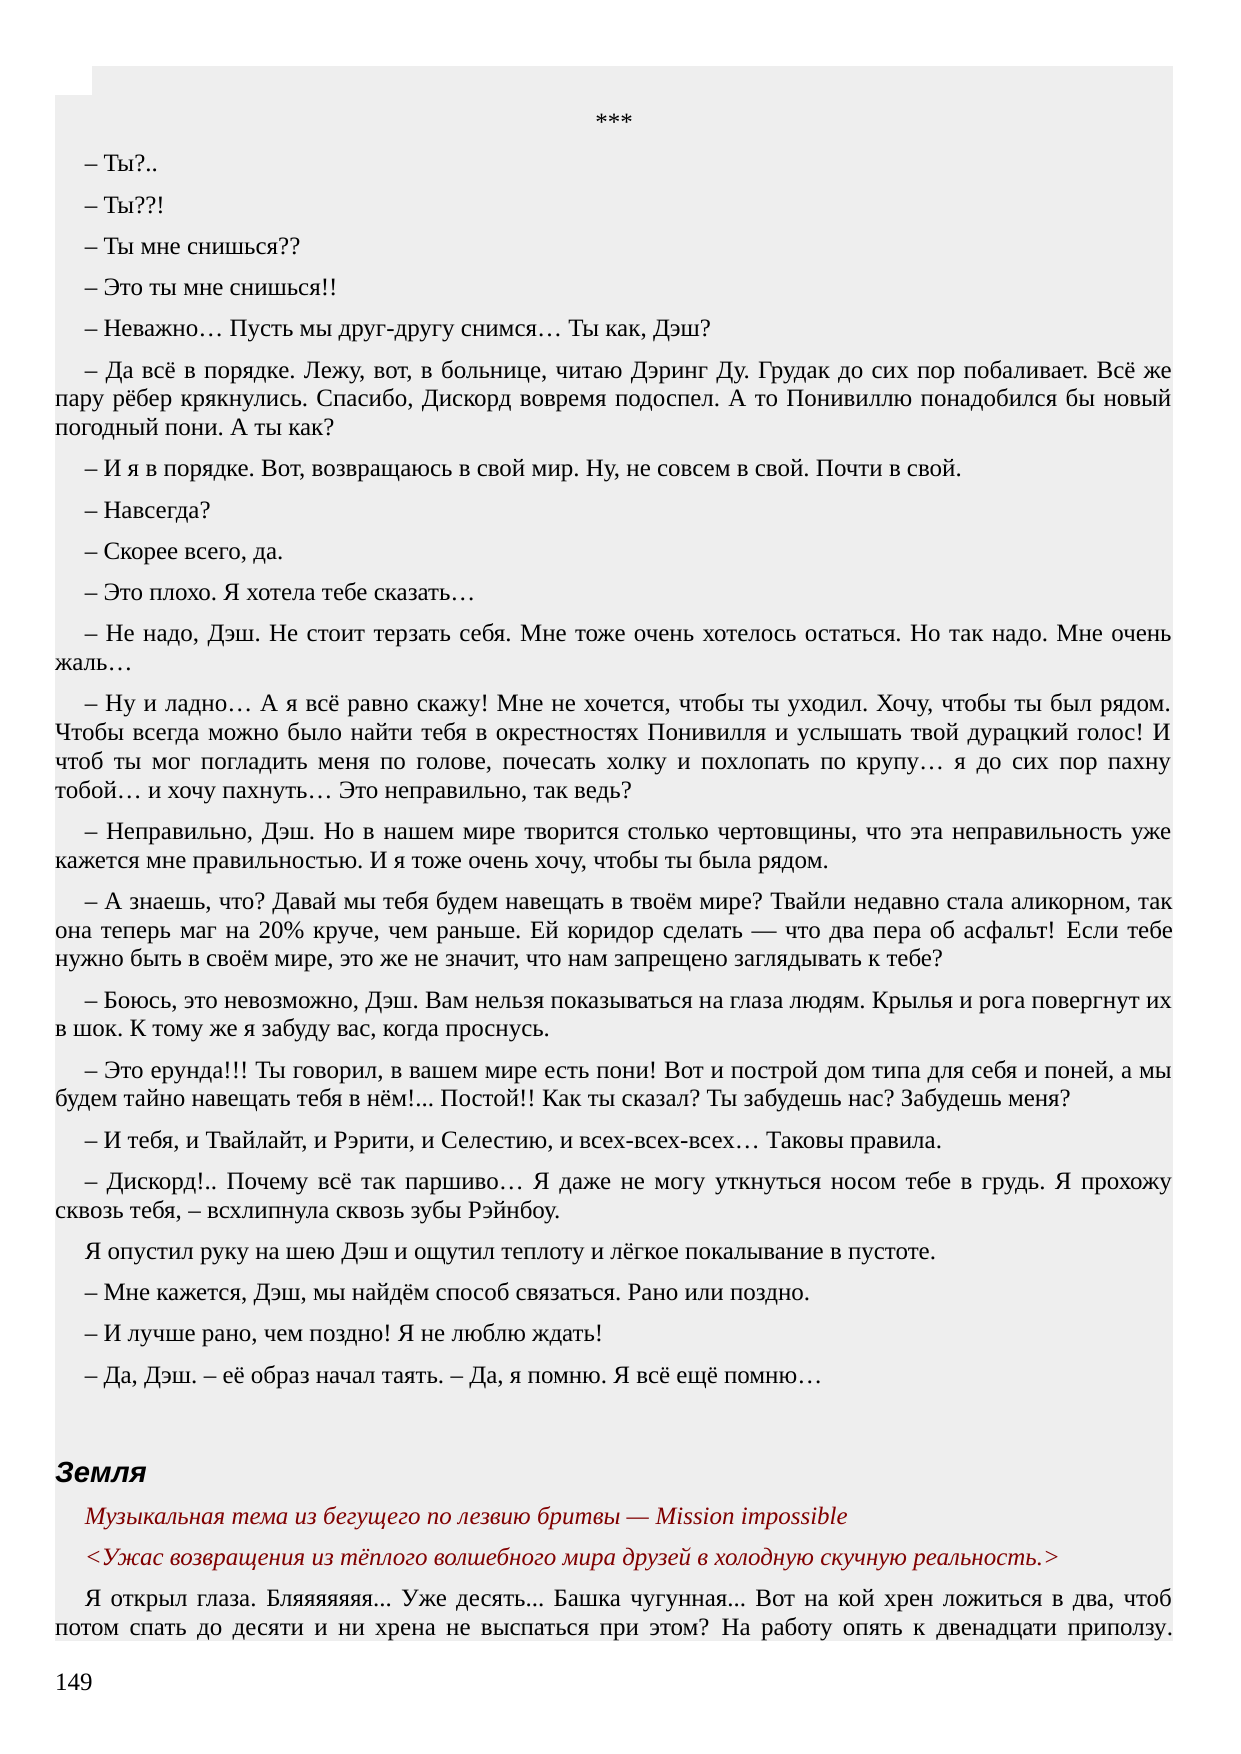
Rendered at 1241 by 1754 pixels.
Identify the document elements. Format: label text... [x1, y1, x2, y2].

text – Это плохо. Я хотела тебе сказать… [55, 577, 1173, 606]
text – И я в порядке. Вот, возвращаюсь в свой мир. Ну, не совсем в свой. Почти в свой. [55, 453, 1173, 482]
text – И лучше рано, чем поздно! Я не люблю ждать! [55, 1318, 1173, 1347]
text *** [55, 107, 1173, 136]
text – Навсегда? [55, 495, 1173, 523]
text – Да, Дэш. – её образ начал таять. – Да, я помню. Я всё ещё помню… [55, 1360, 1173, 1388]
text – Не надо, Дэш. Не стоит терзать себя. Мне тоже очень хотелось остаться. Но так надо. Мне очень жаль… [55, 618, 1173, 676]
text – Дискорд!.. Почему всё так паршиво… Я даже не могу уткнуться носом тебе в грудь. Я прохожу сквозь тебя, – всхлипнула сквозь зубы Рэйнбоу. [55, 1166, 1173, 1223]
text – Ты мне снишься?? [55, 231, 1173, 260]
text – Ну и ладно… А я всё равно скажу! Мне не хочется, чтобы ты уходил. Хочу, чтобы ты был рядом. Чтобы всегда можно было найти тебя в окрестностях Понивилля и услышать твой дурацкий голос! И чтоб ты мог погладить меня по голове, почесать холку и похлопать по крупу… я до сих пор пахну тобой… и хочу пахнуть… Это неправильно, так ведь? [55, 688, 1173, 803]
text – Неправильно, Дэш. Но в нашем мире творится столько чертовщины, что эта неправильность уже кажется мне правильностью. И я тоже очень хочу, чтобы ты была рядом. [55, 816, 1173, 873]
text Я открыл глаза. Бляяяяяяя... Уже десять... Башка чугунная... Вот на кой хрен ложиться в два, чтоб потом спать до десяти и ни хрена не выспаться при этом? На работу опять к двенадцати приползу. [55, 1583, 1173, 1641]
text – И тебя, и Твайлайт, и Рэрити, и Селестию, и всех-всех-всех… Таковы правила. [55, 1125, 1173, 1153]
subtitle Земля [55, 1455, 1173, 1488]
text <Ужас возвращения из тёплого волшебного мира друзей в холодную скучную реальность.> [55, 1542, 1173, 1571]
text – Боюсь, это невозможно, Дэш. Вам нельзя показываться на глаза людям. Крылья и рога повергнут их в шок. К тому же я забуду вас, когда проснусь. [55, 985, 1173, 1042]
text – Да всё в порядке. Лежу, вот, в больнице, читаю Дэринг Ду. Грудак до сих пор побаливает. Всё же пару рёбер крякнулись. Спасибо, Дискорд вовремя подоспел. А то Понивиллю понадобился бы новый погодный пони. А ты как? [55, 355, 1173, 441]
text – Скорее всего, да. [55, 536, 1173, 565]
text – А знаешь, что? Давай мы тебя будем навещать в твоём мире? Твайли недавно стала аликорном, так она теперь маг на 20% круче, чем раньше. Ей коридор сделать — что два пера об асфальт! Если тебе нужно быть в своём мире, это же не значит, что нам запрещено заглядывать к тебе? [55, 886, 1173, 972]
text Я опустил руку на шею Дэш и ощутил теплоту и лёгкое покалывание в пустоте. [55, 1236, 1173, 1265]
text – Это ерунда!!! Ты говорил, в вашем мире есть пони! Вот и построй дом типа для себя и поней, а мы будем тайно навещать тебя в нём!... Постой!! Как ты сказал? Ты забудешь нас? Забудешь меня? [55, 1055, 1173, 1112]
text – Это ты мне снишься!! [55, 272, 1173, 301]
text – Ты?.. [55, 148, 1173, 177]
text Музыкальная тема из бегущего по лезвию бритвы — Mission impossible [55, 1501, 1173, 1529]
text – Ты??! [55, 190, 1173, 218]
text – Неважно… Пусть мы друг-другу снимся… Ты как, Дэш? [55, 313, 1173, 342]
text – Мне кажется, Дэш, мы найдём способ связаться. Рано или поздно. [55, 1277, 1173, 1306]
